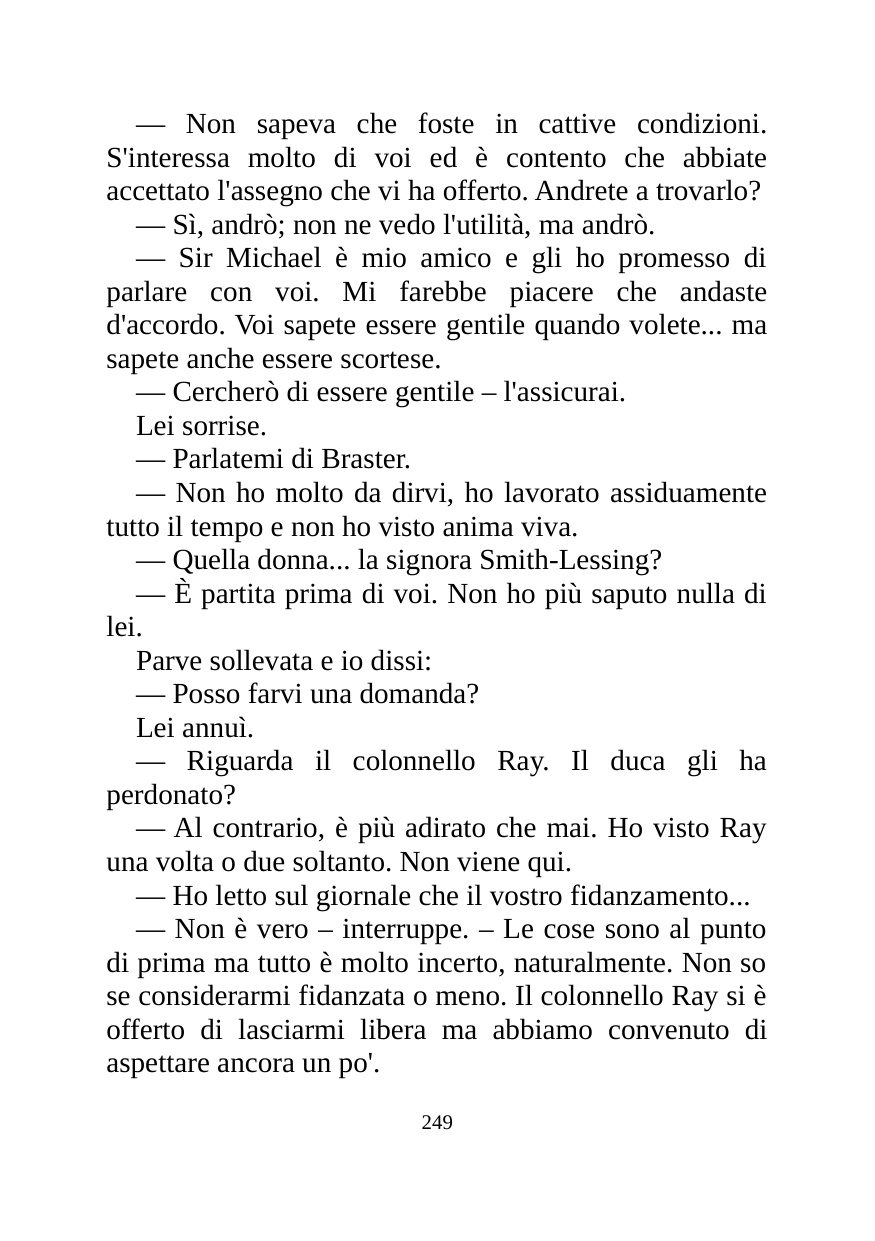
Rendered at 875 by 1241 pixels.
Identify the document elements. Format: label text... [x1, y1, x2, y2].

text — Non sapeva che foste in cattive condizioni. S'interessa molto di voi ed è contento che abbiate accettato l'assegno che vi ha offerto. Andrete a trovarlo? [106, 106, 768, 207]
text — Quella donna... la signora Smith-Lessing? [106, 542, 768, 576]
text Lei sorrise. [106, 408, 768, 442]
text — Sir Michael è mio amico e gli ho promesso di parlare con voi. Mi farebbe piacere che andaste d'accordo. Voi sapete essere gentile quando volete... ma sapete anche essere scortese. [106, 240, 768, 374]
text — Al contrario, è più adirato che mai. Ho visto Ray una volta o due soltanto. Non viene qui. [106, 811, 768, 878]
text Lei annuì. [106, 710, 768, 743]
text — Riguarda il colonnello Ray. Il duca gli ha perdonato? [106, 743, 768, 811]
text — È partita prima di voi. Non ho più saputo nulla di lei. [106, 576, 768, 643]
text — Posso farvi una domanda? [106, 676, 768, 710]
text — Ho letto sul giornale che il vostro fidanzamento... [106, 878, 768, 911]
text — Cercherò di essere gentile – l'assicurai. [106, 374, 768, 408]
text — Non ho molto da dirvi, ho lavorato assiduamente tutto il tempo e non ho visto anima viva. [106, 475, 768, 542]
text — Non è vero – interruppe. – Le cose sono al punto di prima ma tutto è molto incerto, naturalmente. Non so se considerarmi fidanzata o meno. Il colonnello Ray si è offerto di lasciarmi libera ma abbiamo convenuto di aspettare ancora un po'. [106, 911, 768, 1079]
text Parve sollevata e io dissi: [106, 643, 768, 676]
text — Sì, andrò; non ne vedo l'utilità, ma andrò. [106, 207, 768, 240]
text — Parlatemi di Braster. [106, 442, 768, 475]
